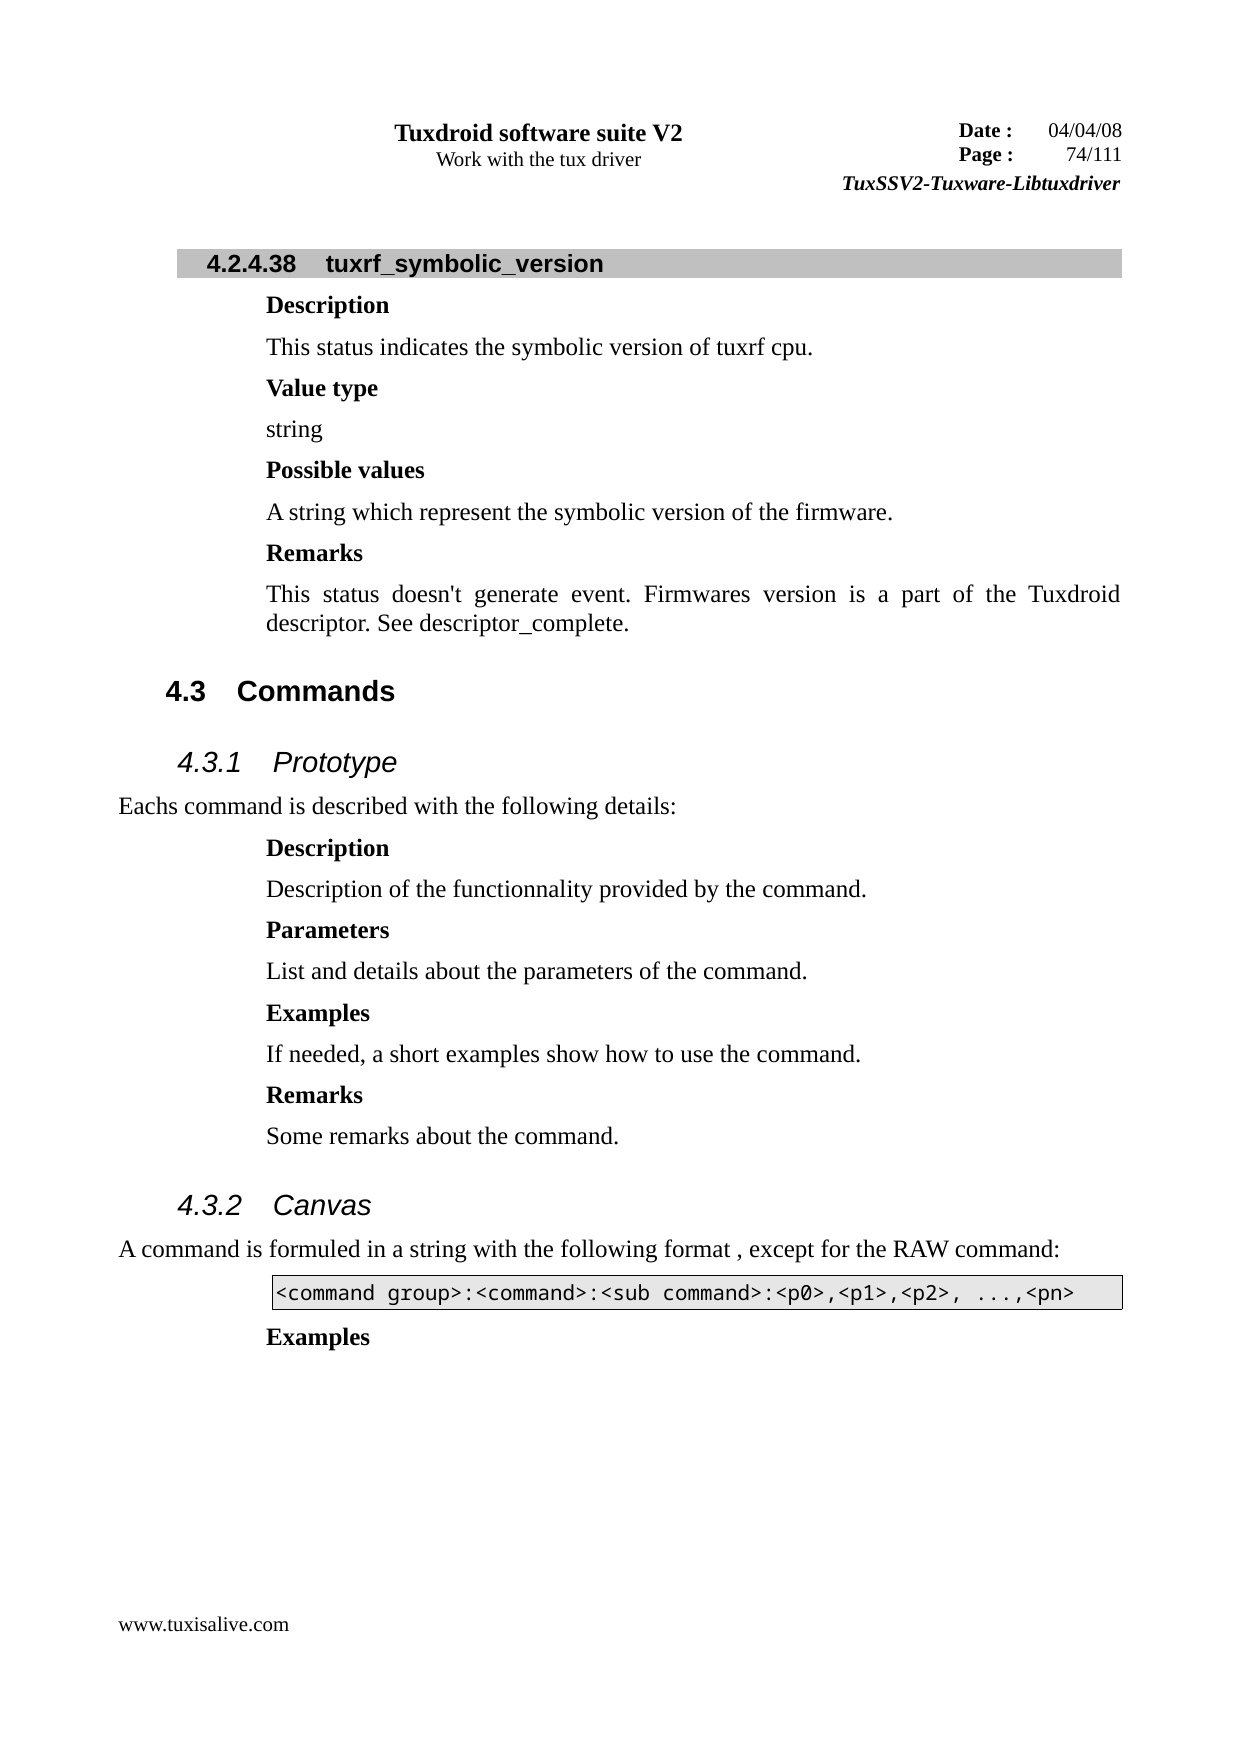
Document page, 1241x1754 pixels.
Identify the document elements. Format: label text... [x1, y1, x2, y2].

text Possible values [266, 456, 1122, 484]
text string [266, 414, 1122, 443]
text If needed, a short examples show how to use the command. [266, 1039, 1122, 1068]
text Description [266, 291, 1122, 319]
text Description of the functionnality provided by the command. [266, 874, 1122, 903]
text Remarks [266, 1080, 1122, 1109]
text A command is formuled in a string with the following format , except for the RAW command: [118, 1234, 1122, 1262]
text Eachs command is described with the following details: [118, 791, 1122, 820]
text A string which represent the symbolic version of the firmware. [266, 497, 1122, 526]
text Some remarks about the command. [266, 1121, 1122, 1150]
subtitle Canvas [148, 1188, 1122, 1221]
text List and details about the parameters of the command. [266, 956, 1122, 985]
text Value type [266, 373, 1122, 402]
text Description [266, 833, 1122, 861]
text Remarks [266, 538, 1122, 567]
subtitle Commands [165, 674, 1122, 708]
text Examples [266, 1322, 1122, 1351]
text <command group>:<command>:<sub command>:<p0>,<p1>,<p2>, ...,<pn> [273, 1276, 1122, 1309]
text This status doesn't generate event. Firmwares version is a part of the Tuxdroid descriptor. See descriptor_complete. [266, 579, 1122, 637]
subtitle Prototype [148, 745, 1122, 779]
text Examples [266, 998, 1122, 1026]
text This status indicates the symbolic version of tuxrf cpu. [266, 332, 1122, 361]
subtitle tuxrf_symbolic_version [177, 249, 1122, 278]
text Parameters [266, 915, 1122, 944]
